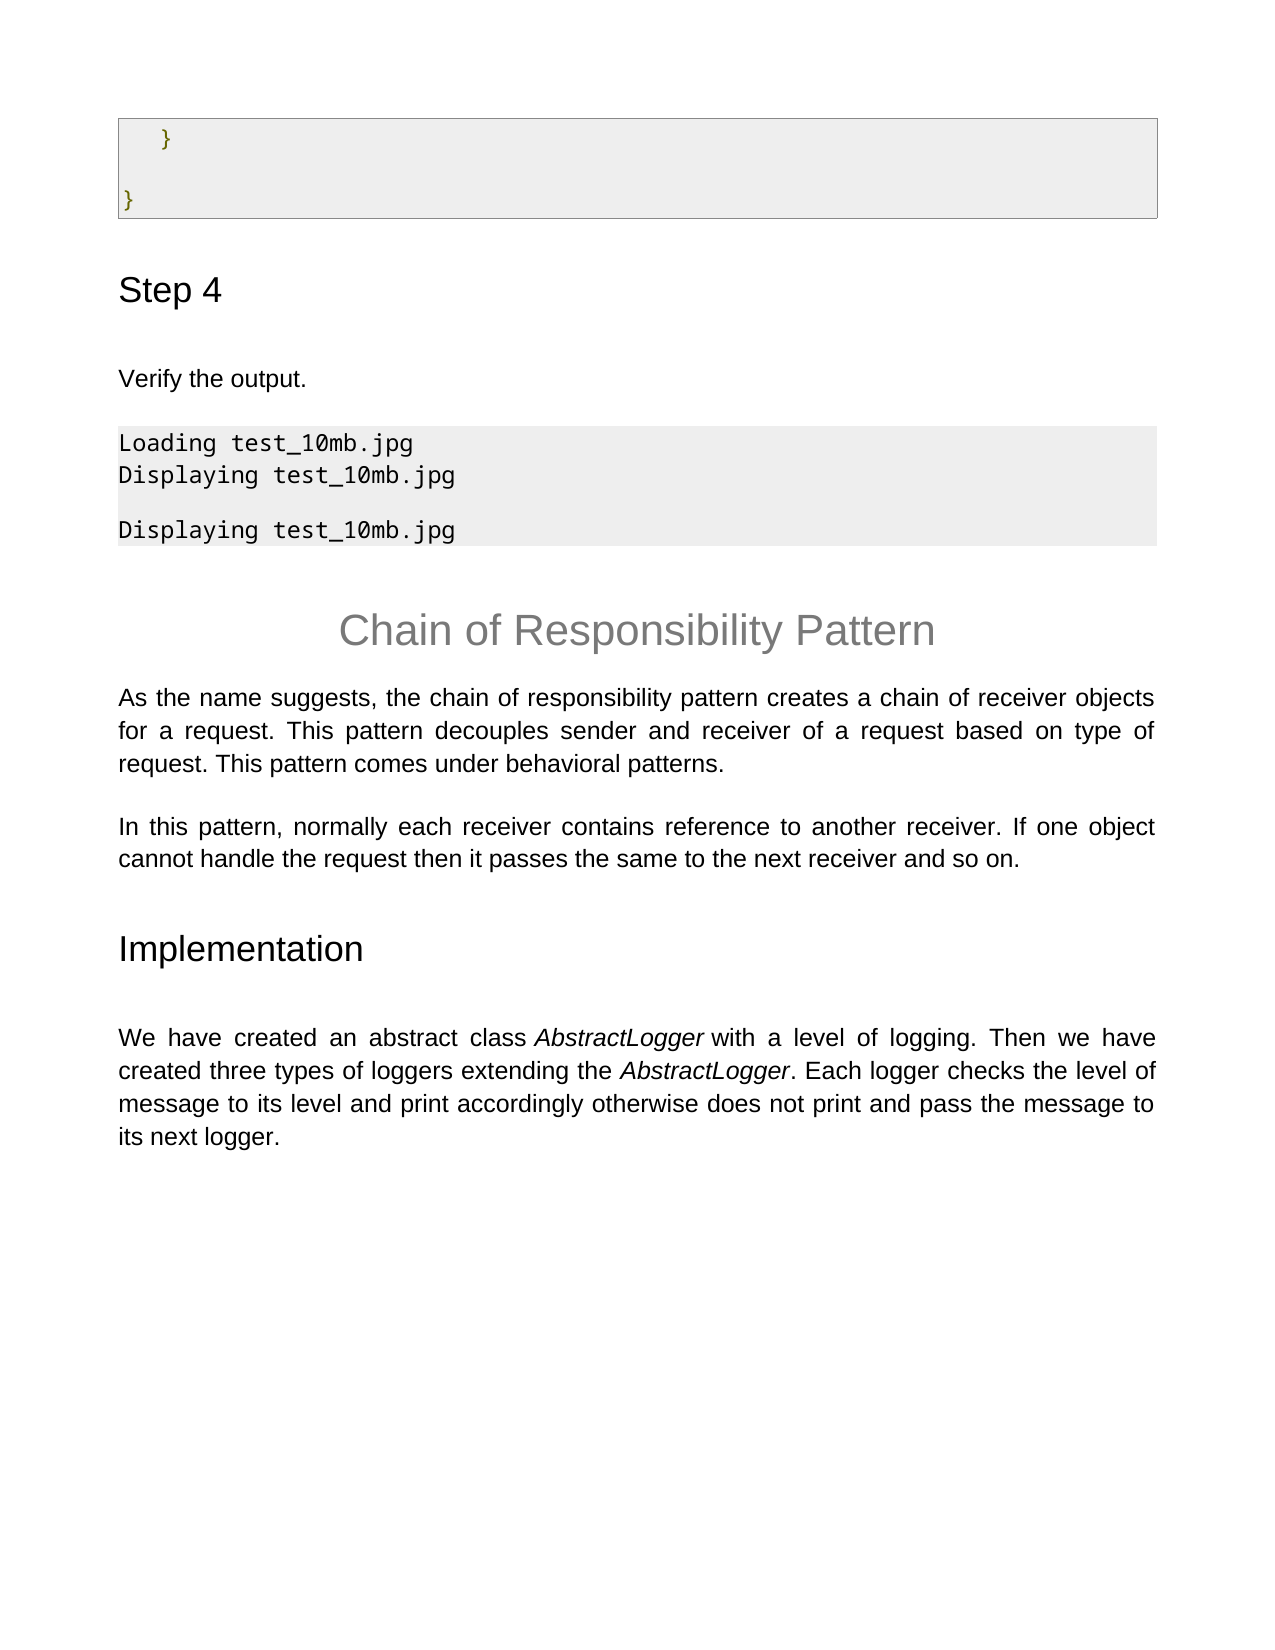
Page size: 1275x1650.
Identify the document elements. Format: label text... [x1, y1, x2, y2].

text } [119, 119, 1157, 153]
text As the name suggests, the chain of responsibility pattern creates a chain of receiver objects for a request. This pattern decouples sender and receiver of a request based on type of request. This pattern comes under behavioral patterns. [118, 683, 1157, 778]
text Loading test_10mb.jpg [118, 426, 1157, 458]
text In this pattern, normally each receiver contains reference to another receiver. If one object cannot handle the request then it passes the same to the next receiver and so on. [118, 811, 1157, 873]
subtitle Step 4 [118, 268, 1157, 310]
subtitle Chain of Responsibility Pattern [118, 604, 1157, 654]
text Verify the output. [118, 363, 1157, 392]
text We have created an abstract class AbstractLogger with a level of logging. Then we have created three types of loggers extending the AbstractLogger. Each logger checks the level of message to its level and print accordingly otherwise does not print and pass the message to its next logger. [118, 1023, 1157, 1151]
text Displaying test_10mb.jpg [118, 514, 1157, 546]
text } [119, 179, 1157, 218]
subtitle Implementation [118, 928, 1157, 969]
text Displaying test_10mb.jpg [118, 458, 1157, 490]
